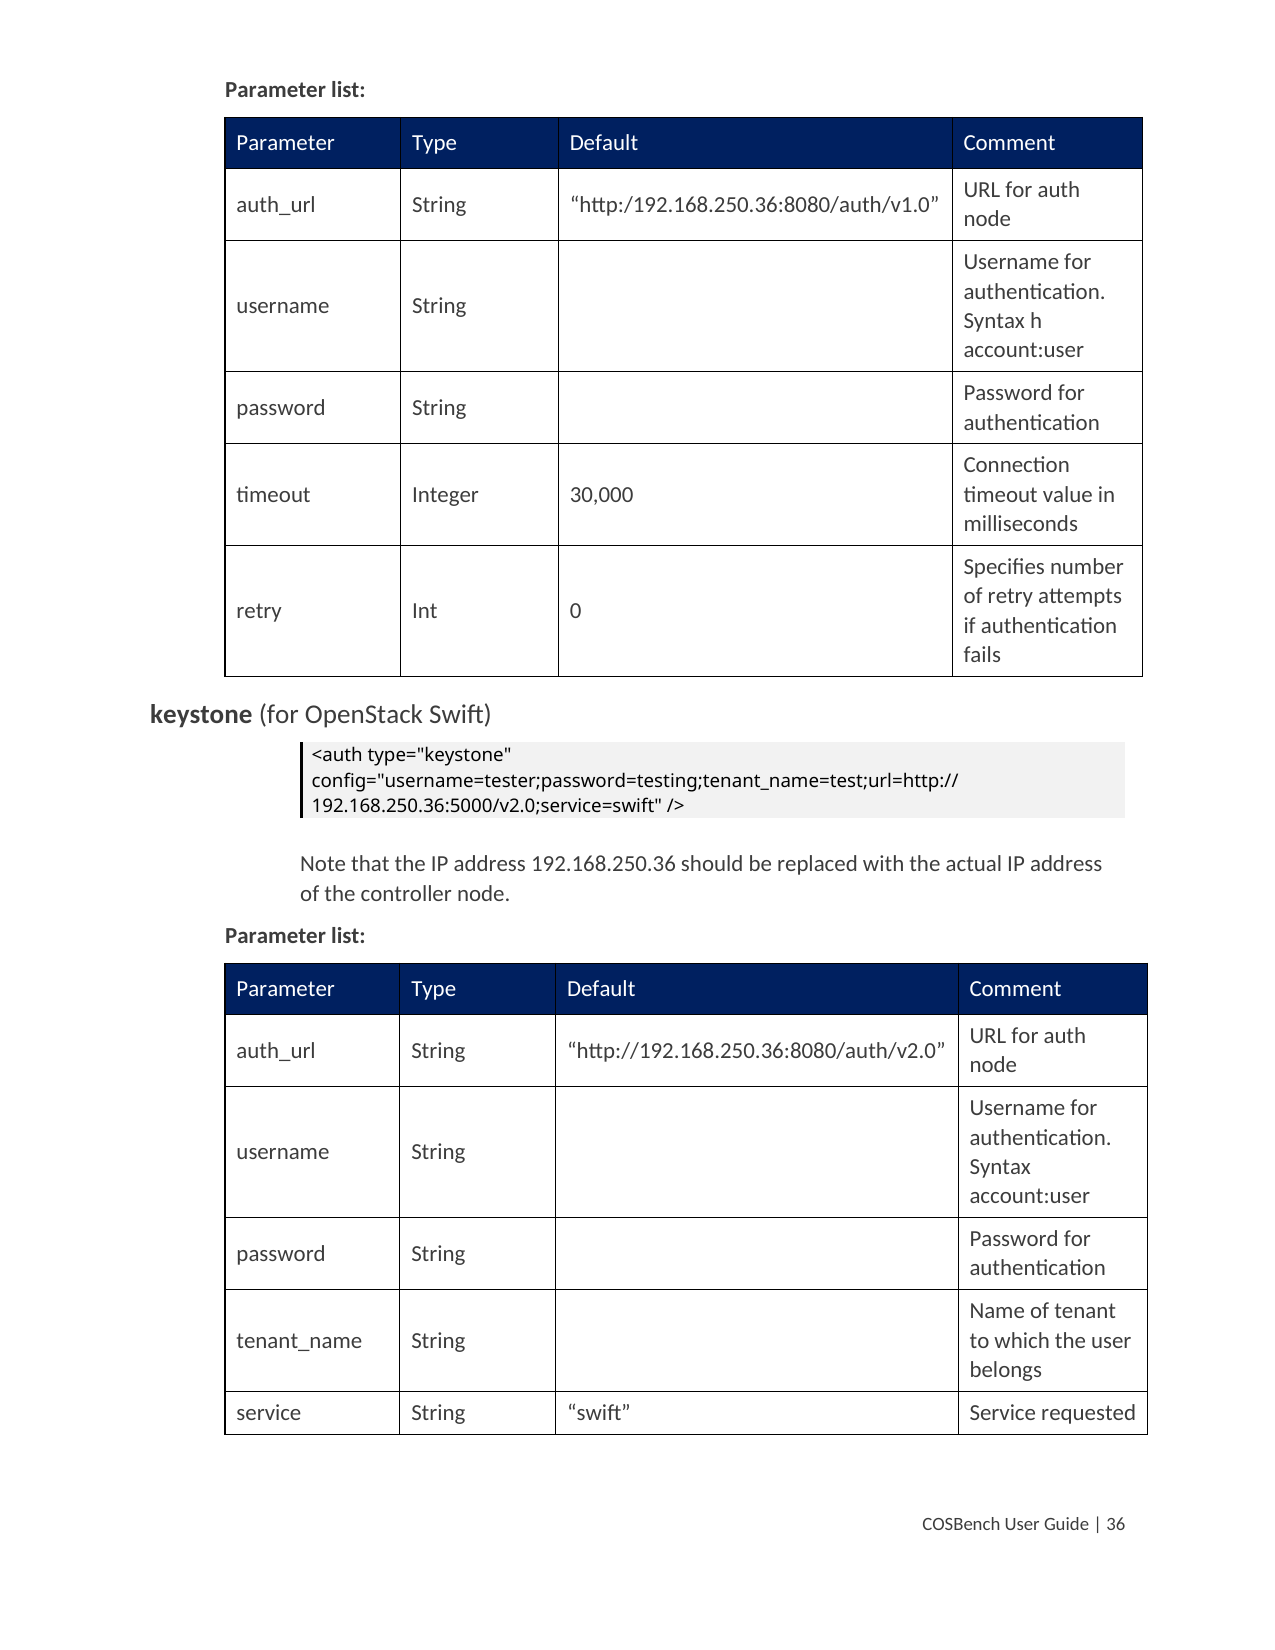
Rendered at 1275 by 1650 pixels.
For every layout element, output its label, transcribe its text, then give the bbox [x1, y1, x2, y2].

table_cell Username for authentication. Syntax account:user [959, 1087, 1147, 1217]
table_cell username [226, 1087, 399, 1217]
table_cell String [401, 169, 558, 240]
table_header Default [556, 964, 958, 1014]
table_cell auth_url [226, 169, 400, 240]
text Parameter list: [225, 921, 1125, 949]
table_cell 30,000 [559, 444, 952, 545]
table_cell URL for auth node [953, 169, 1142, 240]
table_cell [559, 241, 952, 371]
table_cell Specifies number of retry attempts if authentication fails [953, 546, 1142, 676]
table_cell timeout [226, 444, 400, 545]
table_cell String [401, 241, 558, 371]
table_cell Connection timeout value in milliseconds [953, 444, 1142, 545]
table_cell Name of tenant to which the user belongs [959, 1290, 1147, 1391]
table_cell String [400, 1290, 555, 1391]
table_cell URL for auth node [959, 1015, 1147, 1086]
table_cell service [226, 1392, 399, 1433]
table_header Parameter [226, 118, 400, 168]
table_header Type [400, 964, 555, 1014]
table_header Default [559, 118, 952, 168]
table_cell Service requested [959, 1392, 1147, 1433]
table_cell String [401, 372, 558, 443]
table_cell “http://192.168.250.36:8080/auth/v2.0” [556, 1015, 958, 1086]
table_cell [559, 372, 952, 443]
table_cell [556, 1290, 958, 1391]
table_cell String [400, 1015, 555, 1086]
text Parameter list: [225, 75, 1125, 103]
table_header Comment [953, 118, 1142, 168]
table_cell Int [401, 546, 558, 676]
table_cell 0 [559, 546, 952, 676]
text <auth type="keystone" config="username=tester;password=testing;tenant_name=test;url=http://192.168.250.36:5000/v2.0;service=swift" /> [303, 742, 1125, 818]
table_header Type [401, 118, 558, 168]
table_cell String [400, 1087, 555, 1217]
subtitle keystone (for OpenStack Swift) [150, 698, 1125, 731]
table_cell Password for authentication [959, 1218, 1147, 1289]
table_cell Password for authentication [953, 372, 1142, 443]
table_cell [556, 1218, 958, 1289]
table_cell username [226, 241, 400, 371]
text Note that the IP address 192.168.250.36 should be replaced with the actual IP address of the controller node. [300, 849, 1125, 907]
table_cell password [226, 372, 400, 443]
table_header Comment [959, 964, 1147, 1014]
table_cell “swift” [556, 1392, 958, 1433]
table_cell String [400, 1218, 555, 1289]
table_cell “http:/192.168.250.36:8080/auth/v1.0” [559, 169, 952, 240]
table_cell Integer [401, 444, 558, 545]
table_cell retry [226, 546, 400, 676]
table_cell password [226, 1218, 399, 1289]
table_cell Username for authentication. Syntax h account:user [953, 241, 1142, 371]
table_cell auth_url [226, 1015, 399, 1086]
table_cell [556, 1087, 958, 1217]
table_header Parameter [226, 964, 399, 1014]
table_cell String [400, 1392, 555, 1433]
table_cell tenant_name [226, 1290, 399, 1391]
